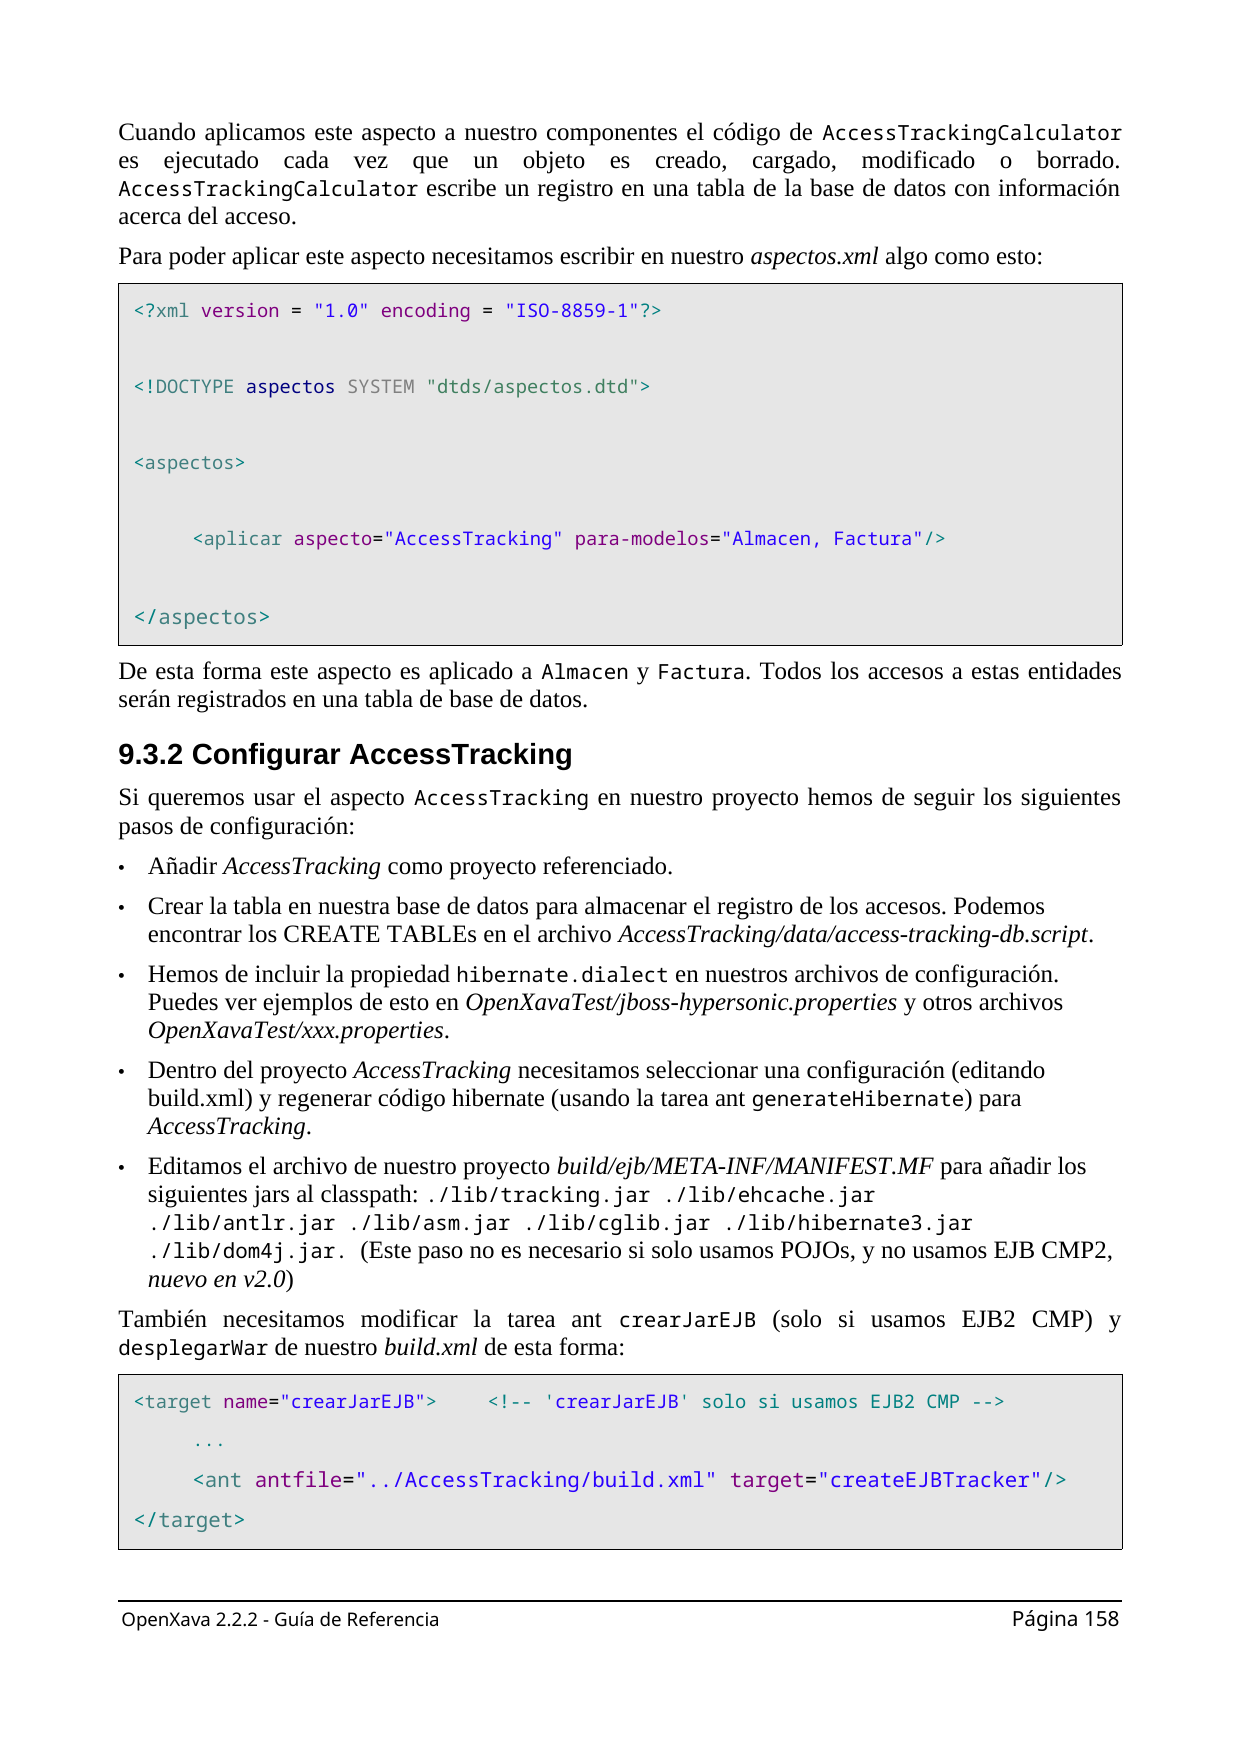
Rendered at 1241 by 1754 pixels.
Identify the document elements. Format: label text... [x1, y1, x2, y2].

text <aplicar aspecto="AccessTracking" para-modelos="Almacen, Factura"/> [119, 511, 1122, 549]
text <!DOCTYPE aspectos SYSTEM "dtds/aspectos.dtd"> [119, 359, 1122, 397]
text </aspectos> [119, 587, 1122, 645]
text <ant antfile="../AccessTracking/build.xml" target="createEJBTracker"/> [119, 1450, 1122, 1491]
list Crear la tabla en nuestra base de datos para almacenar el registro de los accesos. Podemos encontrar los CREATE TABLEs en el archivo AccessTracking/data/access-tracking-db.script. [118, 892, 1122, 948]
text Para poder aplicar este aspecto necesitamos escribir en nuestro aspectos.xml algo como esto: [118, 242, 1122, 270]
list Hemos de incluir la propiedad hibernate.dialect en nuestros archivos de configuración. Puedes ver ejemplos de esto en OpenXavaTest/jboss-hypersonic.properties y otros archivos OpenXavaTest/xxx.properties. [118, 960, 1122, 1044]
text Si queremos usar el aspecto AccessTracking en nuestro proyecto hemos de seguir los siguientes pasos de configuración: [118, 783, 1122, 839]
list Editamos el archivo de nuestro proyecto build/ejb/META-INF/MANIFEST.MF para añadir los siguientes jars al classpath: ./lib/tracking.jar ./lib/ehcache.jar ./lib/antlr.jar ./lib/asm.jar ./lib/cglib.jar ./lib/hibernate3.jar ./lib/dom4j.jar. (Este paso no es necesario si solo usamos POJOs, y no usamos EJB CMP2, nuevo en v2.0) [118, 1152, 1122, 1292]
text De esta forma este aspecto es aplicado a Almacen y Factura. Todos los accesos a estas entidades serán registrados en una tabla de base de datos. [118, 657, 1122, 713]
text Cuando aplicamos este aspecto a nuestro componentes el código de AccessTrackingCalculator es ejecutado cada vez que un objeto es creado, cargado, modificado o borrado. AccessTrackingCalculator escribe un registro en una tabla de la base de datos con información acerca del acceso. [118, 118, 1122, 230]
text <aspectos> [119, 435, 1122, 473]
text <?xml version = "1.0" encoding = "ISO-8859-1"?> [119, 284, 1122, 321]
subtitle Configurar AccessTracking [118, 738, 1122, 771]
list Dentro del proyecto AccessTracking necesitamos seleccionar una configuración (editando build.xml) y regenerar código hibernate (usando la tarea ant generateHibernate) para AccessTracking. [118, 1056, 1122, 1140]
list Añadir AccessTracking como proyecto referenciado. [118, 852, 1122, 880]
text ... [119, 1412, 1122, 1450]
text También necesitamos modificar la tarea ant crearJarEJB (solo si usamos EJB2 CMP) y desplegarWar de nuestro build.xml de esta forma: [118, 1305, 1122, 1361]
text <target name="crearJarEJB"> <!-- 'crearJarEJB' solo si usamos EJB2 CMP --> [119, 1375, 1122, 1412]
text </target> [119, 1491, 1122, 1549]
